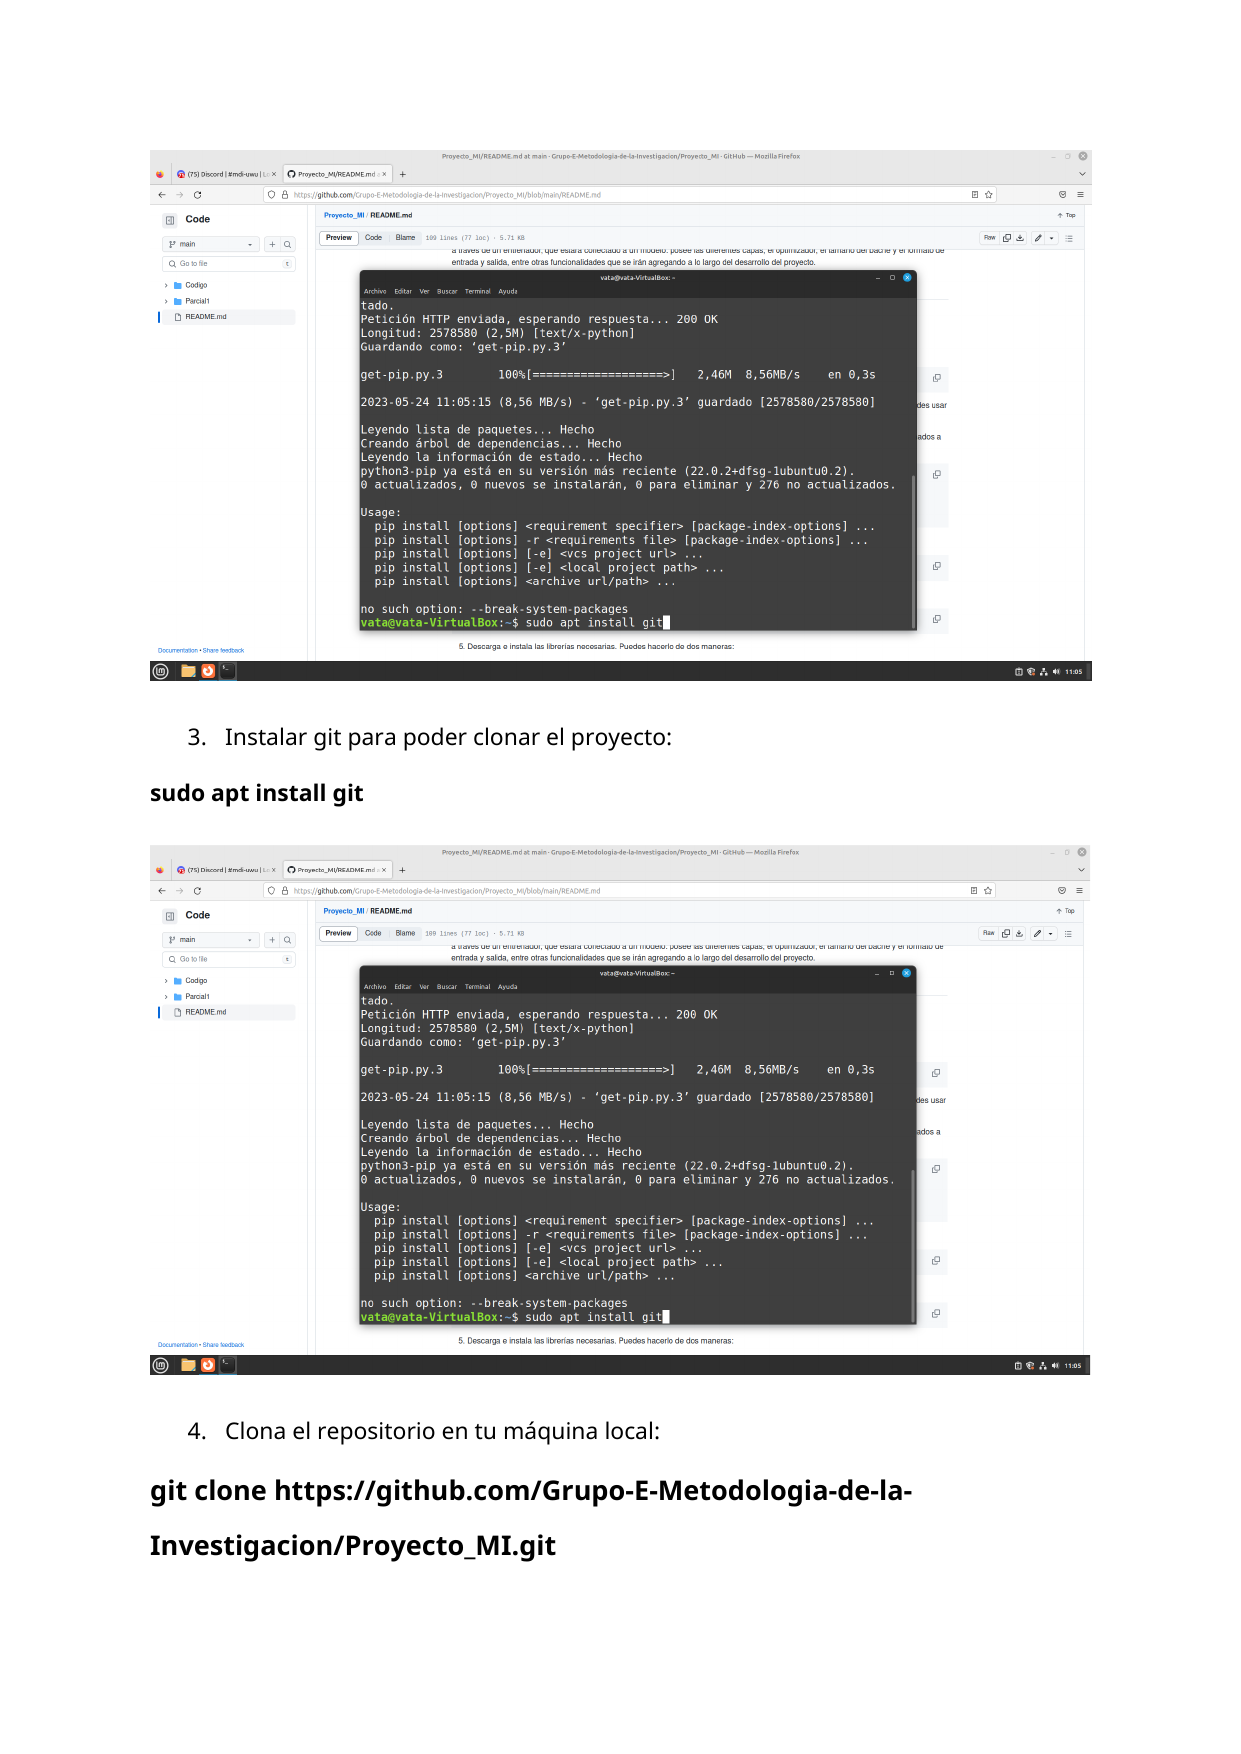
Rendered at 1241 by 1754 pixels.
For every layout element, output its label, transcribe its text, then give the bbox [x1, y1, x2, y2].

list Clona el repositorio en tu máquina local: [187, 1415, 1090, 1446]
list Instalar git para poder clonar el proyecto: [187, 721, 1090, 752]
text git clone https://github.com/Grupo-E-Metodologia-de-la-Investigacion/Proyecto_MI.git [150, 1471, 1090, 1563]
picture [150, 150, 1092, 681]
text sudo apt install git [150, 777, 1090, 809]
picture [150, 845, 1091, 1375]
